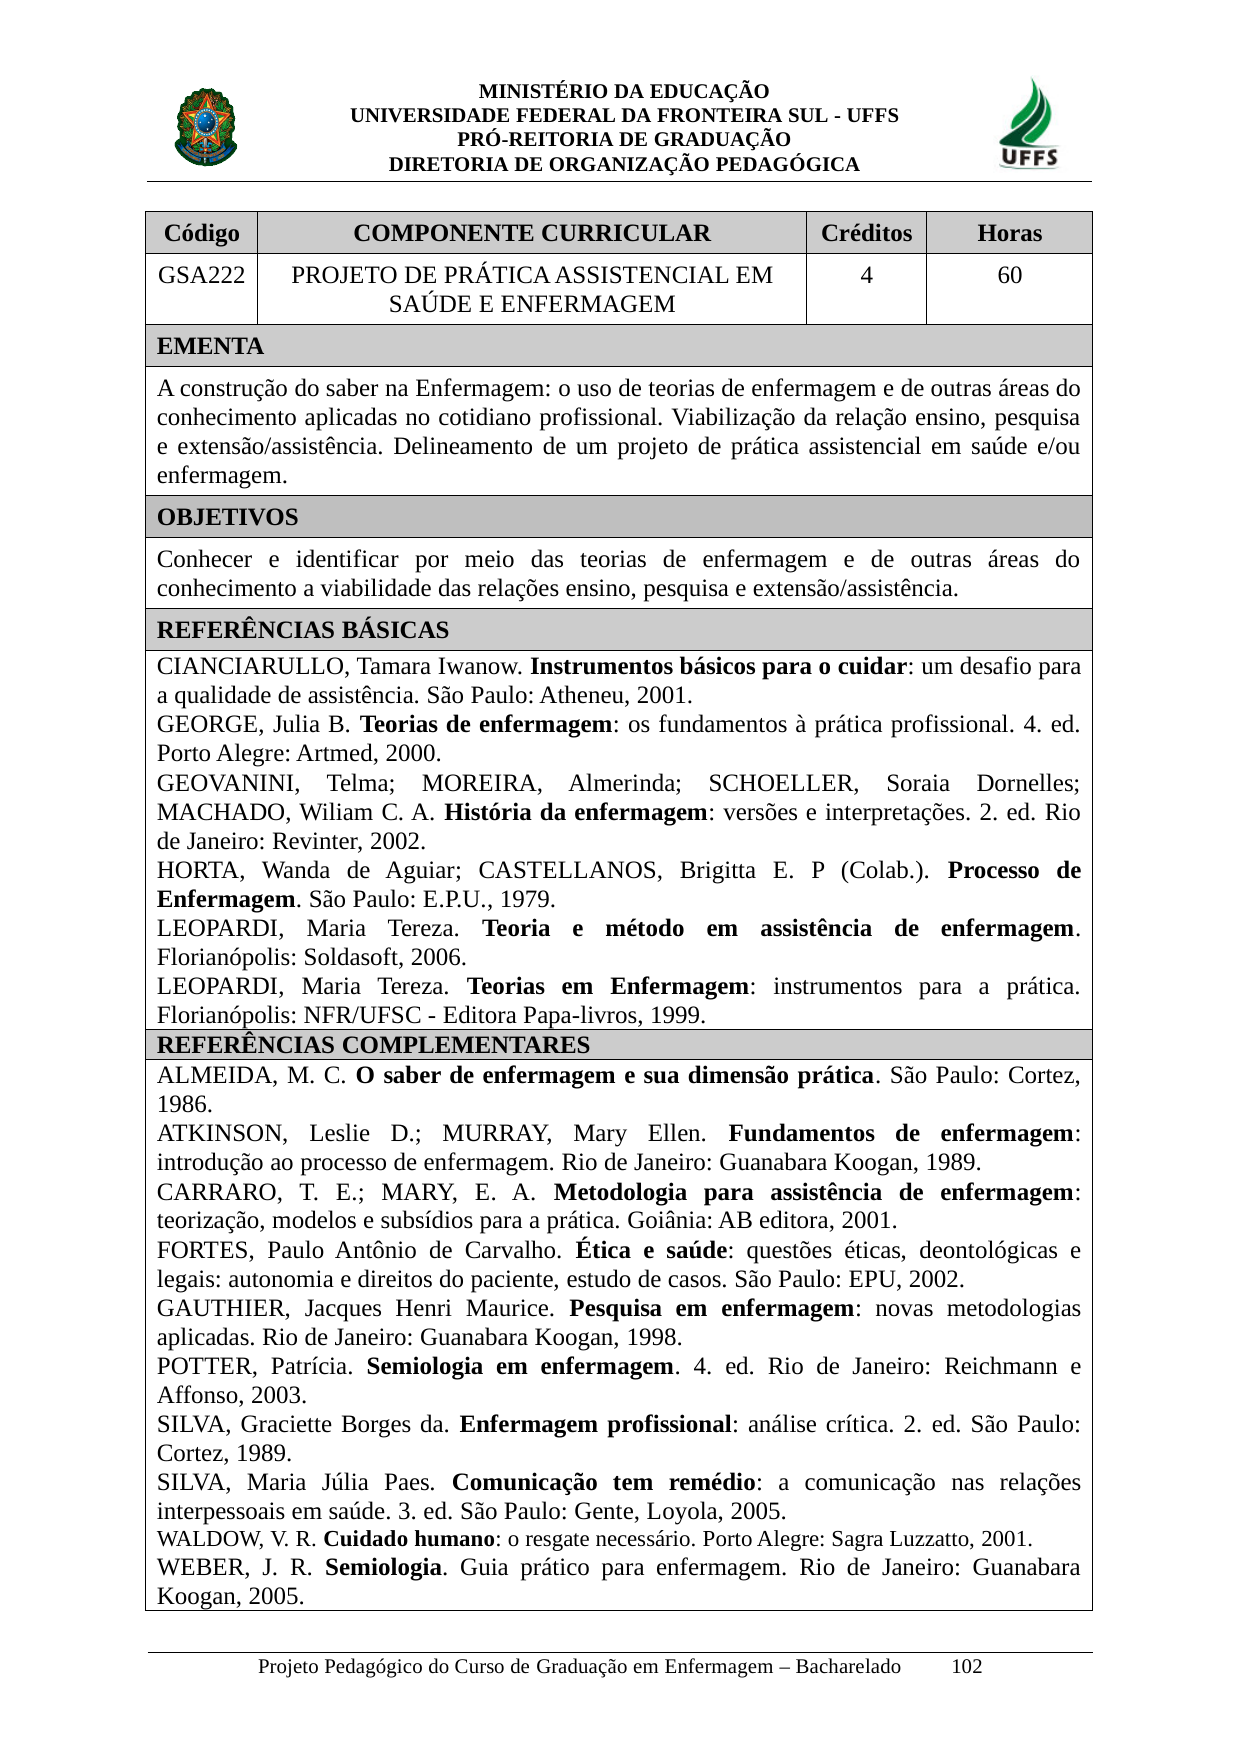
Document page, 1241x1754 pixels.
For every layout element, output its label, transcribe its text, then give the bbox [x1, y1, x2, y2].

table_cell 60 [927, 254, 1092, 324]
table_cell REFERÊNCIAS COMPLEMENTARES [146, 1030, 1092, 1059]
table_header COMPONENTE CURRICULAR [258, 212, 806, 253]
picture [984, 75, 1075, 173]
table_cell EMENTA [146, 325, 1092, 366]
table_cell OBJETIVOS [146, 496, 1092, 537]
table_cell A construção do saber na Enfermagem: o uso de teorias de enfermagem e de outras áreas do conhecimento aplicadas no cotidiano profissional. Viabilização da relação ensino, pesquisa e extensão/assistência. Delineamento de um projeto de prática assistencial em saúde e/ou enfermagem. [146, 367, 1092, 495]
table_cell Conhecer e identificar por meio das teorias de enfermagem e de outras áreas do conhecimento a viabilidade das relações ensino, pesquisa e extensão/assistência. [146, 538, 1092, 608]
table_cell 4 [807, 254, 926, 324]
picture [173, 87, 238, 168]
table_cell REFERÊNCIAS BÁSICAS [146, 609, 1092, 650]
table_cell GSA222 [146, 254, 257, 324]
table_header Código [146, 212, 257, 253]
table_header Horas [927, 212, 1092, 253]
table_cell CIANCIARULLO, Tamara Iwanow. Instrumentos básicos para o cuidar: um desafio para a qualidade de assistência. São Paulo: Atheneu, 2001. GEORGE, Julia B. Teorias de enfermagem: os fundamentos à prática profissional. 4. ed. Porto Alegre: Artmed, 2000. GEOVANINI, Telma; MOREIRA, Almerinda; SCHOELLER, Soraia Dornelles; MACHADO, Wiliam C. A. História da enfermagem: versões e interpretações. 2. ed. Rio de Janeiro: Revinter, 2002. HORTA, Wanda de Aguiar; CASTELLANOS, Brigitta E. P (Colab.). Processo de Enfermagem. São Paulo: E.P.U., 1979. LEOPARDI, Maria Tereza. Teoria e método em assistência de enfermagem. Florianópolis: Soldasoft, 2006. LEOPARDI, Maria Tereza. Teorias em Enfermagem: instrumentos para a prática. Florianópolis: NFR/UFSC - Editora Papa-livros, 1999. [146, 651, 1092, 1029]
table_cell PROJETO DE PRÁTICA ASSISTENCIAL EM SAÚDE E ENFERMAGEM [258, 254, 806, 324]
table_header Créditos [807, 212, 926, 253]
table_cell ALMEIDA, M. C. O saber de enfermagem e sua dimensão prática. São Paulo: Cortez, 1986. ATKINSON, Leslie D.; MURRAY, Mary Ellen. Fundamentos de enfermagem: introdução ao processo de enfermagem. Rio de Janeiro: Guanabara Koogan, 1989. CARRARO, T. E.; MARY, E. A. Metodologia para assistência de enfermagem: teorização, modelos e subsídios para a prática. Goiânia: AB editora, 2001. FORTES, Paulo Antônio de Carvalho. Ética e saúde: questões éticas, deontológicas e legais: autonomia e direitos do paciente, estudo de casos. São Paulo: EPU, 2002. GAUTHIER, Jacques Henri Maurice. Pesquisa em enfermagem: novas metodologias aplicadas. Rio de Janeiro: Guanabara Koogan, 1998. POTTER, Patrícia. Semiologia em enfermagem. 4. ed. Rio de Janeiro: Reichmann e Affonso, 2003. SILVA, Graciette Borges da. Enfermagem profissional: análise crítica. 2. ed. São Paulo: Cortez, 1989. SILVA, Maria Júlia Paes. Comunicação tem remédio: a comunicação nas relações interpessoais em saúde. 3. ed. São Paulo: Gente, Loyola, 2005. WALDOW, V. R. Cuidado humano: o resgate necessário. Porto Alegre: Sagra Luzzatto, 2001. WEBER, J. R. Semiologia. Guia prático para enfermagem. Rio de Janeiro: Guanabara Koogan, 2005. [146, 1060, 1092, 1610]
